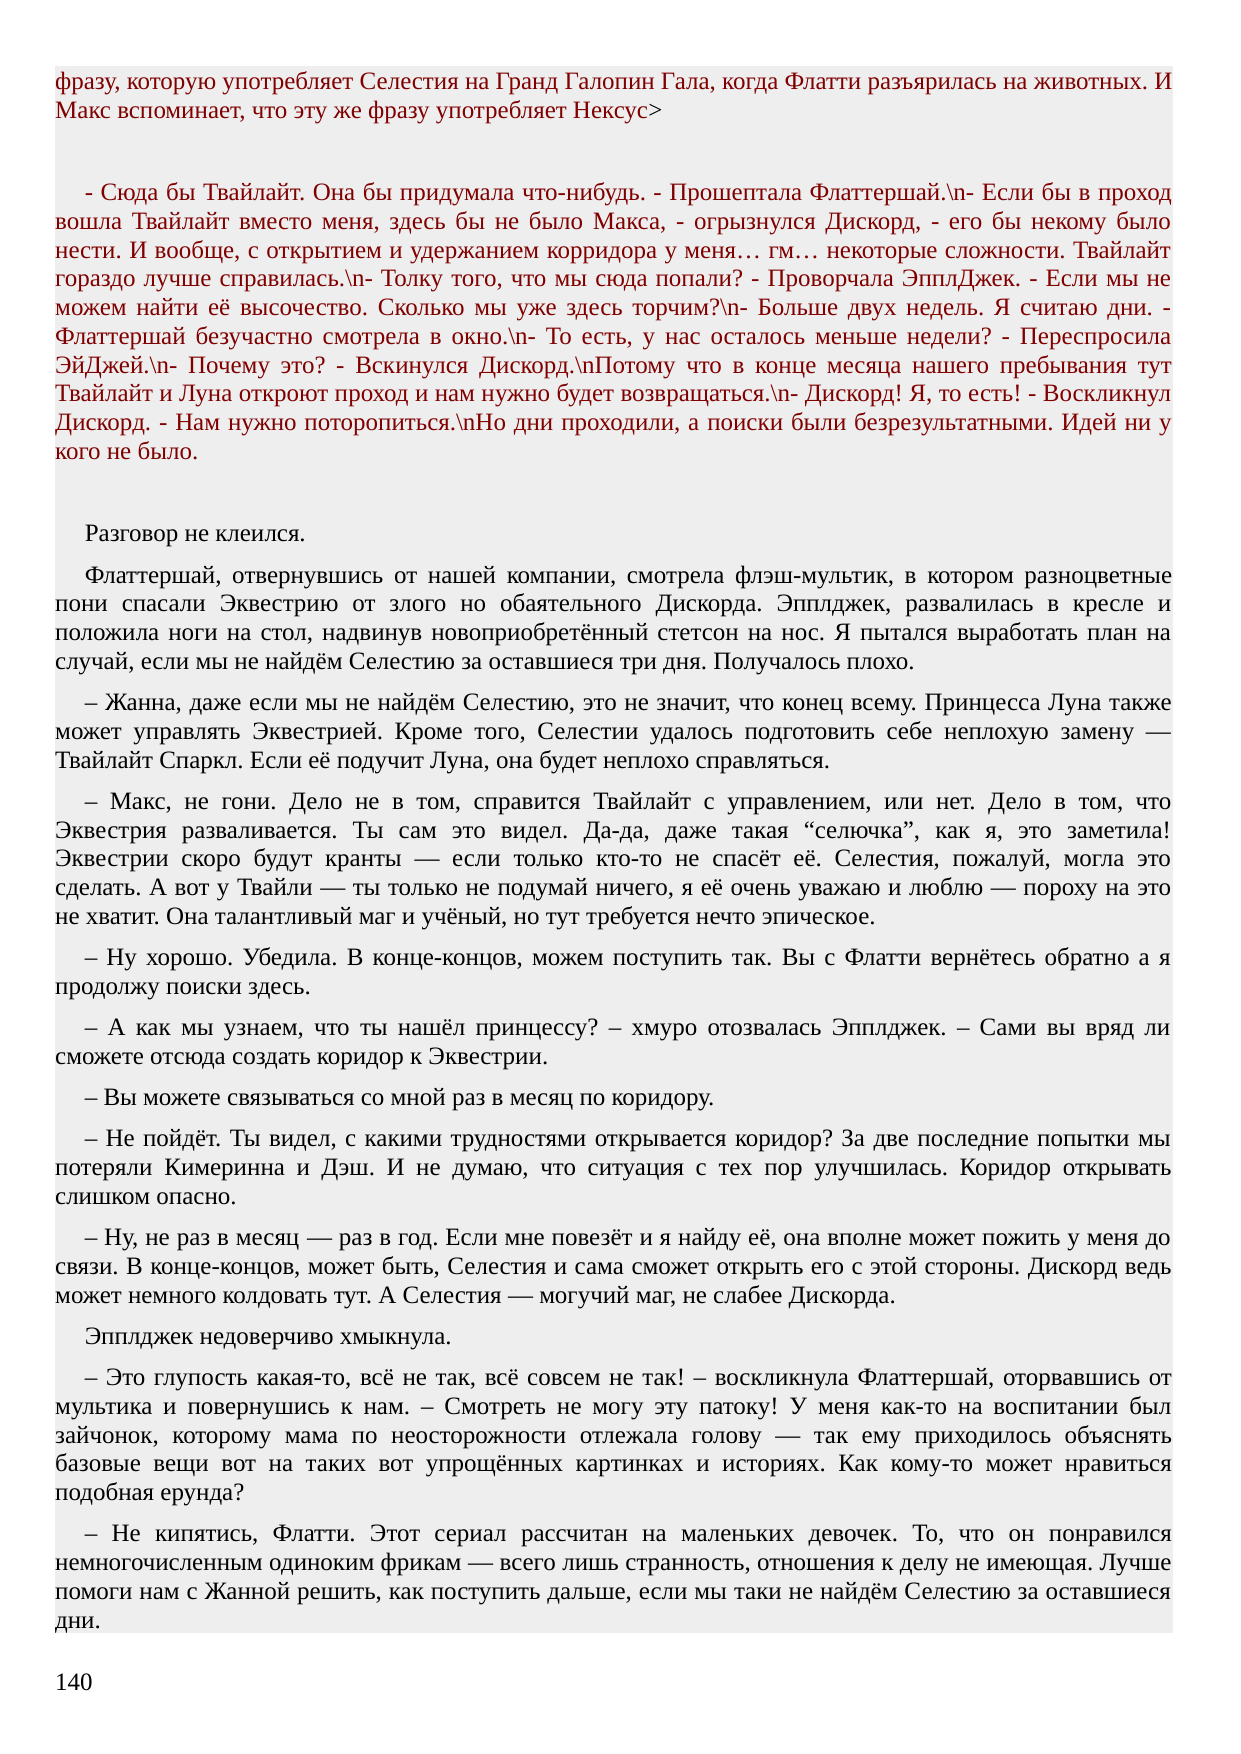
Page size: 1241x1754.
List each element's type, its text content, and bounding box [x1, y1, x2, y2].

text – Ну, не раз в месяц — раз в год. Если мне повезёт и я найду её, она вполне может пожить у меня до связи. В конце-концов, может быть, Селестия и сама сможет открыть его с этой стороны. Дискорд ведь может немного колдовать тут. А Селестия — могучий маг, не слабее Дискорда. [55, 1222, 1173, 1308]
text – А как мы узнаем, что ты нашёл принцессу? – хмуро отозвалась Эпплджек. – Сами вы вряд ли сможете отсюда создать коридор к Эквестрии. [55, 1012, 1173, 1070]
text – Вы можете связываться со мной раз в месяц по коридору. [55, 1082, 1173, 1111]
text – Жанна, даже если мы не найдём Селестию, это не значит, что конец всему. Принцесса Луна также может управлять Эквестрией. Кроме того, Селестии удалось подготовить себе неплохую замену — Твайлайт Спаркл. Если её подучит Луна, она будет неплохо справляться. [55, 687, 1173, 773]
text Эпплджек недоверчиво хмыкнула. [55, 1321, 1173, 1350]
text – Это глупость какая-то, всё не так, всё совсем не так! – воскликнула Флаттершай, оторвавшись от мультика и повернушись к нам. – Смотреть не могу эту патоку! У меня как-то на воспитании был зайчонок, которому мама по неосторожности отлежала голову — так ему приходилось объяснять базовые вещи вот на таких вот упрощённых картинках и историях. Как кому-то может нравиться подобная ерунда? [55, 1362, 1173, 1506]
text – Ну хорошо. Убедила. В конце-концов, можем поступить так. Вы с Флатти вернётесь обратно а я продолжу поиски здесь. [55, 942, 1173, 1000]
text фразу, которую употребляет Селестия на Гранд Галопин Гала, когда Флатти разъярилась на животных. И Макс вспоминает, что эту же фразу употребляет Нексус> [55, 66, 1173, 123]
text - Сюда бы Твайлайт. Она бы придумала что-нибудь. - Прошептала Флаттершай.\n- Если бы в проход вошла Твайлайт вместо меня, здесь бы не было Макса, - огрызнулся Дискорд, - его бы некому было нести. И вообще, с открытием и удержанием корридора у меня… гм… некоторые сложности. Твайлайт гораздо лучше справилась.\n- Толку того, что мы сюда попали? - Проворчала ЭпплДжек. - Если мы не можем найти её высочество. Сколько мы уже здесь торчим?\n- Больше двух недель. Я считаю дни. - Флаттершай безучастно смотрела в окно.\n- То есть, у нас осталось меньше недели? - Переспросила ЭйДжей.\n- Почему это? - Вскинулся Дискорд.\nПотому что в конце месяца нашего пребывания тут Твайлайт и Луна откроют проход и нам нужно будет возвращаться.\n- Дискорд! Я, то есть! - Воскликнул Дискорд. - Нам нужно поторопиться.\nНо дни проходили, а поиски были безрезультатными. Идей ни у кого не было. [55, 177, 1173, 465]
text – Не пойдёт. Ты видел, с какими трудностями открывается коридор? За две последние попытки мы потеряли Кимеринна и Дэш. И не думаю, что ситуация с тех пор улучшилась. Коридор открывать слишком опасно. [55, 1123, 1173, 1210]
text Разговор не клеился. [55, 518, 1173, 547]
text Флаттершай, отвернувшись от нашей компании, смотрела флэш-мультик, в котором разноцветные пони спасали Эквестрию от злого но обаятельного Дискорда. Эпплджек, развалилась в кресле и положила ноги на стол, надвинув новоприобретённый стетсон на нос. Я пытался выработать план на случай, если мы не найдём Селестию за оставшиеся три дня. Получалось плохо. [55, 560, 1173, 675]
text – Макс, не гони. Дело не в том, справится Твайлайт с управлением, или нет. Дело в том, что Эквестрия разваливается. Ты сам это видел. Да-да, даже такая “селючка”, как я, это заметила! Эквестрии скоро будут кранты — если только кто-то не спасёт её. Селестия, пожалуй, могла это сделать. А вот у Твайли — ты только не подумай ничего, я её очень уважаю и люблю — пороху на это не хватит. Она талантливый маг и учёный, но тут требуется нечто эпическое. [55, 786, 1173, 930]
text – Не кипятись, Флатти. Этот сериал рассчитан на маленьких девочек. То, что он понравился немногочисленным одиноким фрикам — всего лишь странность, отношения к делу не имеющая. Лучше помоги нам с Жанной решить, как поступить дальше, если мы таки не найдём Селестию за оставшиеся дни. [55, 1518, 1173, 1633]
